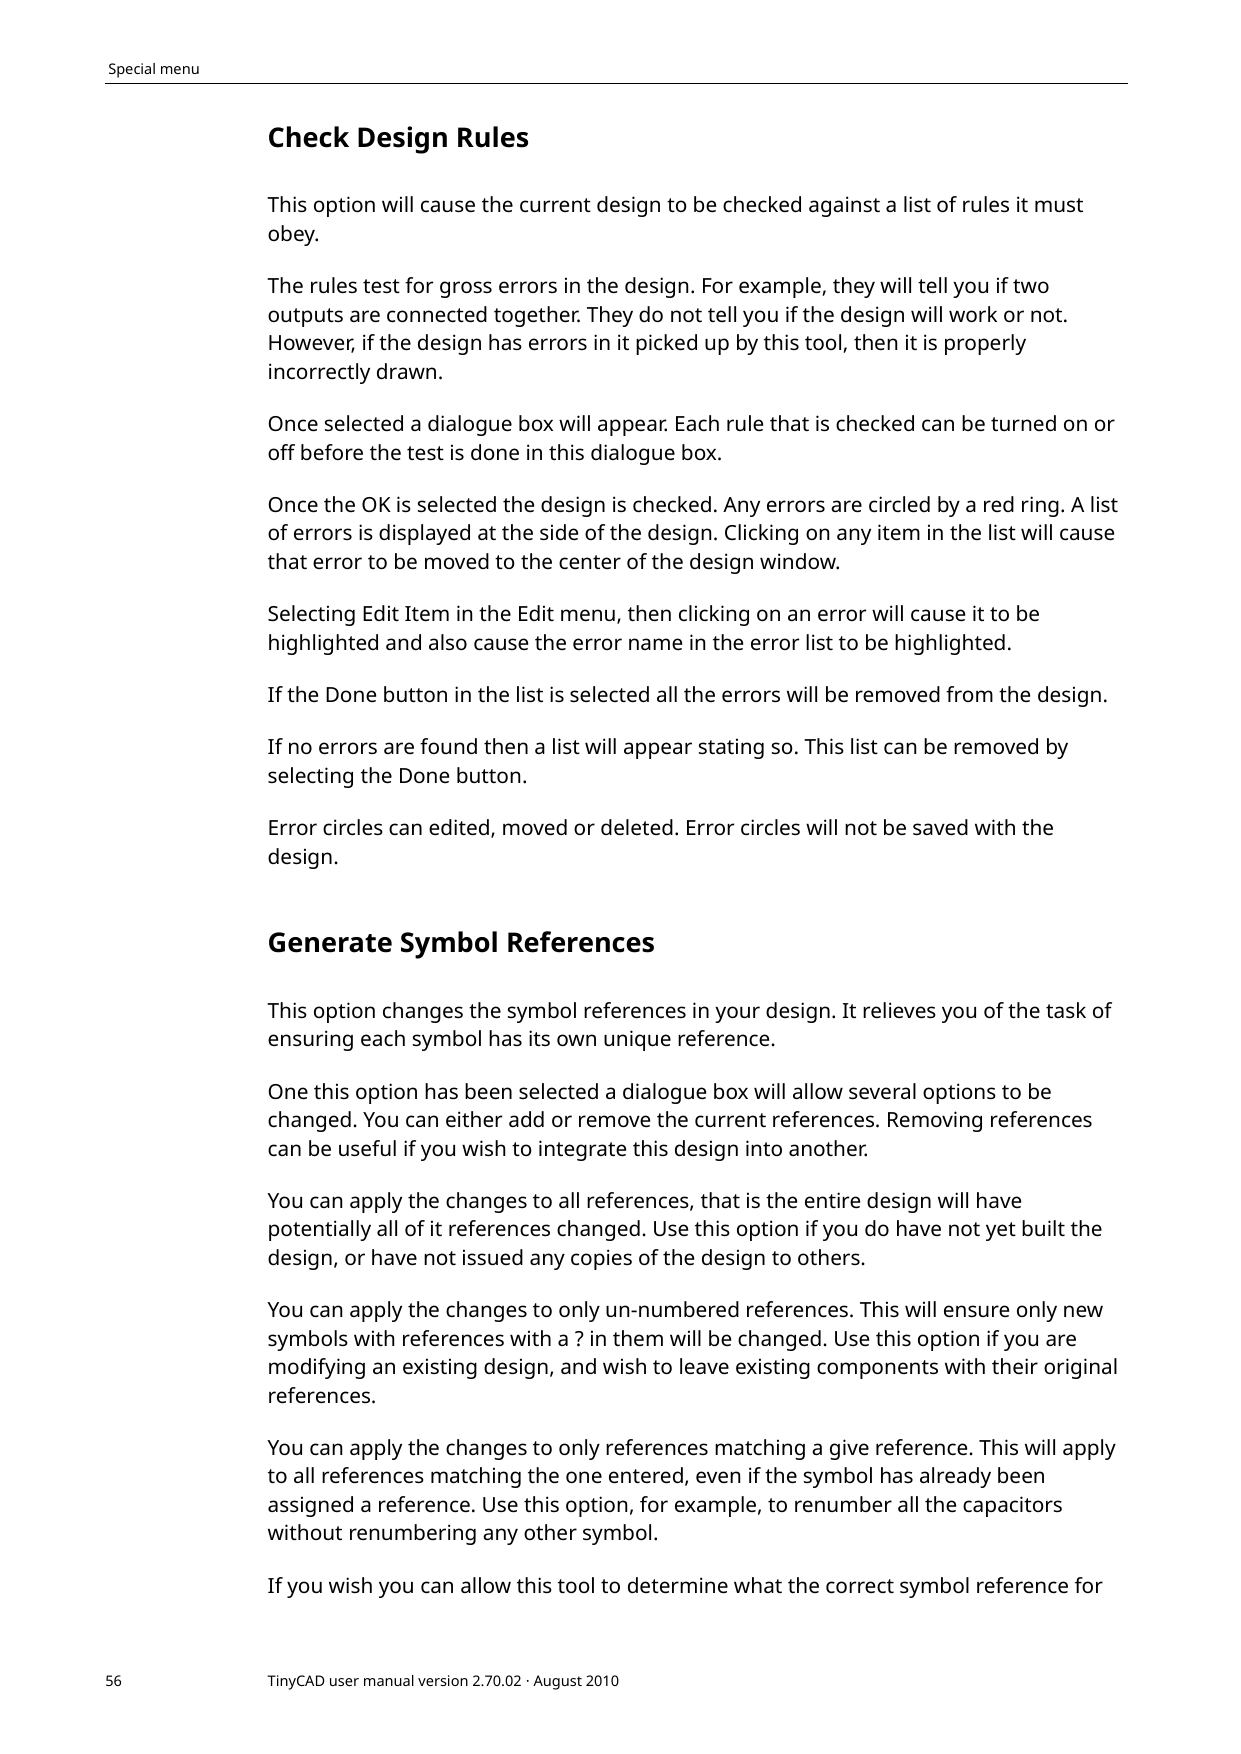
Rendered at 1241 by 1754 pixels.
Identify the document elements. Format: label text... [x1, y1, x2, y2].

text This option changes the symbol references in your design. It relieves you of the task of ensuring each symbol has its own unique reference. [267, 996, 1128, 1053]
text You can apply the changes to only references matching a give reference. This will apply to all references matching the one entered, even if the symbol has already been assigned a reference. Use this option, for example, to renumber all the capacitors without renumbering any other symbol. [267, 1433, 1128, 1547]
text Selecting Edit Item in the Edit menu, then clicking on an error will cause it to be highlighted and also cause the error name in the error list to be highlighted. [267, 599, 1128, 656]
subtitle Check Design Rules [267, 118, 1128, 155]
text You can apply the changes to only un-numbered references. This will ensure only new symbols with references with a ? in them will be changed. Use this option if you are modifying an existing design, and wish to leave existing components with their original references. [267, 1295, 1128, 1409]
text One this option has been selected a dialogue box will allow several options to be changed. You can either add or remove the current references. Removing references can be useful if you wish to integrate this design into another. [267, 1077, 1128, 1162]
text This option will cause the current design to be checked against a list of rules it must obey. [267, 191, 1128, 247]
text If you wish you can allow this tool to determine what the correct symbol reference for [267, 1571, 1128, 1599]
text The rules test for gross errors in the design. For example, they will tell you if two outputs are connected together. They do not tell you if the design will work or not. However, if the design has errors in it picked up by this tool, then it is properly incorrectly drawn. [267, 271, 1128, 385]
text Once selected a dialogue box will appear. Each rule that is checked can be turned on or off before the test is done in this dialogue box. [267, 409, 1128, 466]
subtitle Generate Symbol References [267, 923, 1128, 960]
text If no errors are found then a list will appear stating so. This list can be removed by selecting the Done button. [267, 732, 1128, 789]
text Error circles can edited, moved or deleted. Error circles will not be saved with the design. [267, 813, 1128, 870]
text You can apply the changes to all references, that is the entire design will have potentially all of it references changed. Use this option if you do have not yet built the design, or have not issued any copies of the design to others. [267, 1186, 1128, 1271]
text If the Done button in the list is selected all the errors will be removed from the design. [267, 680, 1128, 708]
text Once the OK is selected the design is checked. Any errors are circled by a red ring. A list of errors is displayed at the side of the design. Clicking on any item in the list will cause that error to be moved to the center of the design window. [267, 490, 1128, 575]
